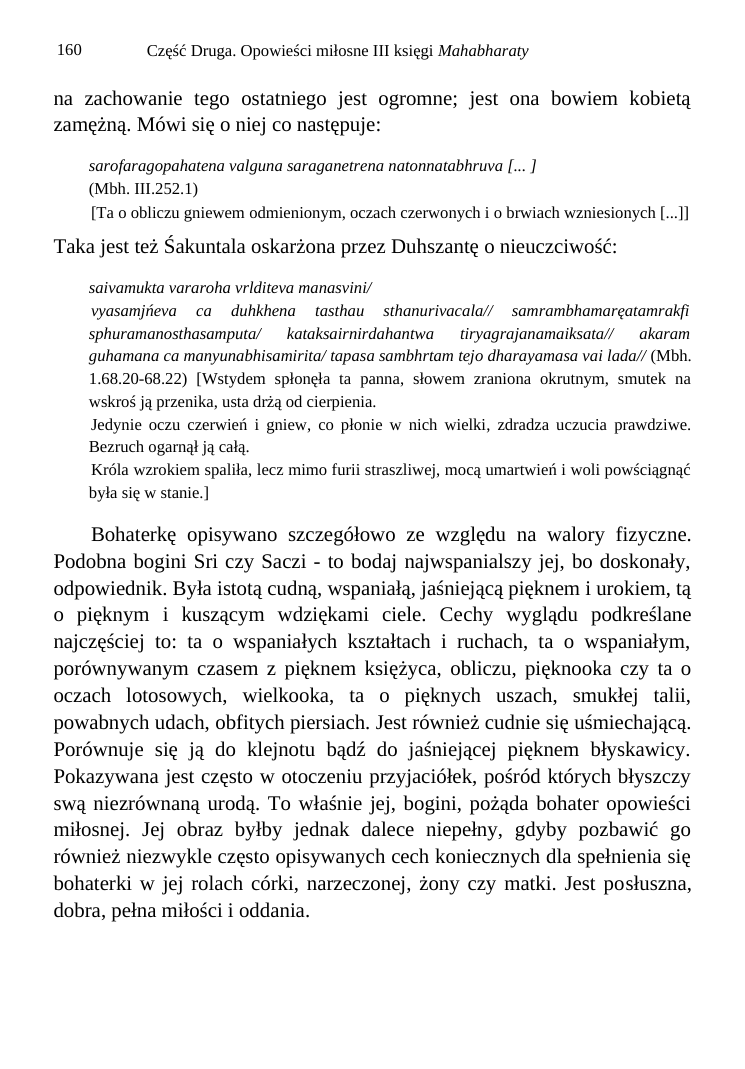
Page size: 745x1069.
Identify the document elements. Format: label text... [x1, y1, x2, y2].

text Jedynie oczu czerwień i gniew, co płonie w nich wielki, zdradza uczucia prawdziwe. Bezruch ogarnął ją całą. [89, 414, 692, 456]
text (Mbh. III.252.1) [53, 179, 692, 198]
text [Ta o obliczu gniewem odmienionym, oczach czerwonych i o brwiach wznie­sionych [...]] [89, 203, 692, 222]
text Część Druga. Opowieści miłosne III księgi Mahabharaty [147, 41, 606, 60]
text sarofaragopahatena valguna saraganetrena natonnatabhruva [... ] [53, 156, 692, 175]
text Bohaterkę opisywano szczegółowo ze względu na walory fizycz­ne. Podobna bogini Sri czy Saczi - to bodaj najwspanialszy jej, bo doskonały, odpowiednik. Była istotą cudną, wspaniałą, jaśniejącą pięknem i urokiem, tą o pięknym i kuszącym wdziękami ciele. Ce­chy wyglądu podkreślane najczęściej to: ta o wspaniałych kształtach i ruchach, ta o wspaniałym, porównywanym czasem z pięknem księ­życa, obliczu, pięknooka czy ta o oczach lotosowych, wielkooka, ta o pięknych uszach, smukłej talii, powabnych udach, obfitych piersiach. Jest również cudnie się uśmiechającą. Porównuje się ją do klejnotu bądź do jaśniejącej pięknem błyskawicy. Pokazywana jest często w otoczeniu przyjaciółek, pośród których błyszczy swą niezrównaną urodą. To właśnie jej, bogini, pożąda bohater opowieści miłosnej. Jej obraz byłby jednak dalece niepełny, gdyby pozbawić go również niezwykle często opisywanych cech koniecznych dla spełnienia się bohaterki w jej rolach córki, narzeczonej, żony czy matki. Jest po­słuszna, dobra, pełna miłości i oddania. [53, 522, 692, 922]
text Króla wzrokiem spaliła, lecz mimo furii straszliwej, mocą umartwień i woli powściągnąć była się w stanie.] [89, 460, 692, 502]
text na zachowanie tego ostatniego jest ogromne; jest ona bowiem kobietą zamężną. Mówi się o niej co następuje: [53, 86, 692, 136]
text saivamukta vararoha vrlditeva manasvini/ [53, 278, 692, 297]
text vyasamjńeva ca duhkhena tasthau sthanurivacala// samrambhamaręatamrakfi sphuramanosthasamputa/ kataksairnirdahantwa tiryagrajanamaiksata// akaram guhamana ca manyunabhisamirita/ tapasa sambhrtam tejo dharayamasa vai lada// (Mbh. 1.68.20-68.22) [Wstydem spłonęła ta panna, słowem zraniona okrutnym, smutek na wskroś ją przenika, usta drżą od cierpienia. [89, 301, 692, 411]
text Taka jest też Śakuntala oskarżona przez Duhszantę o nieuczciwość: [53, 234, 692, 258]
text 160 [57, 40, 91, 59]
